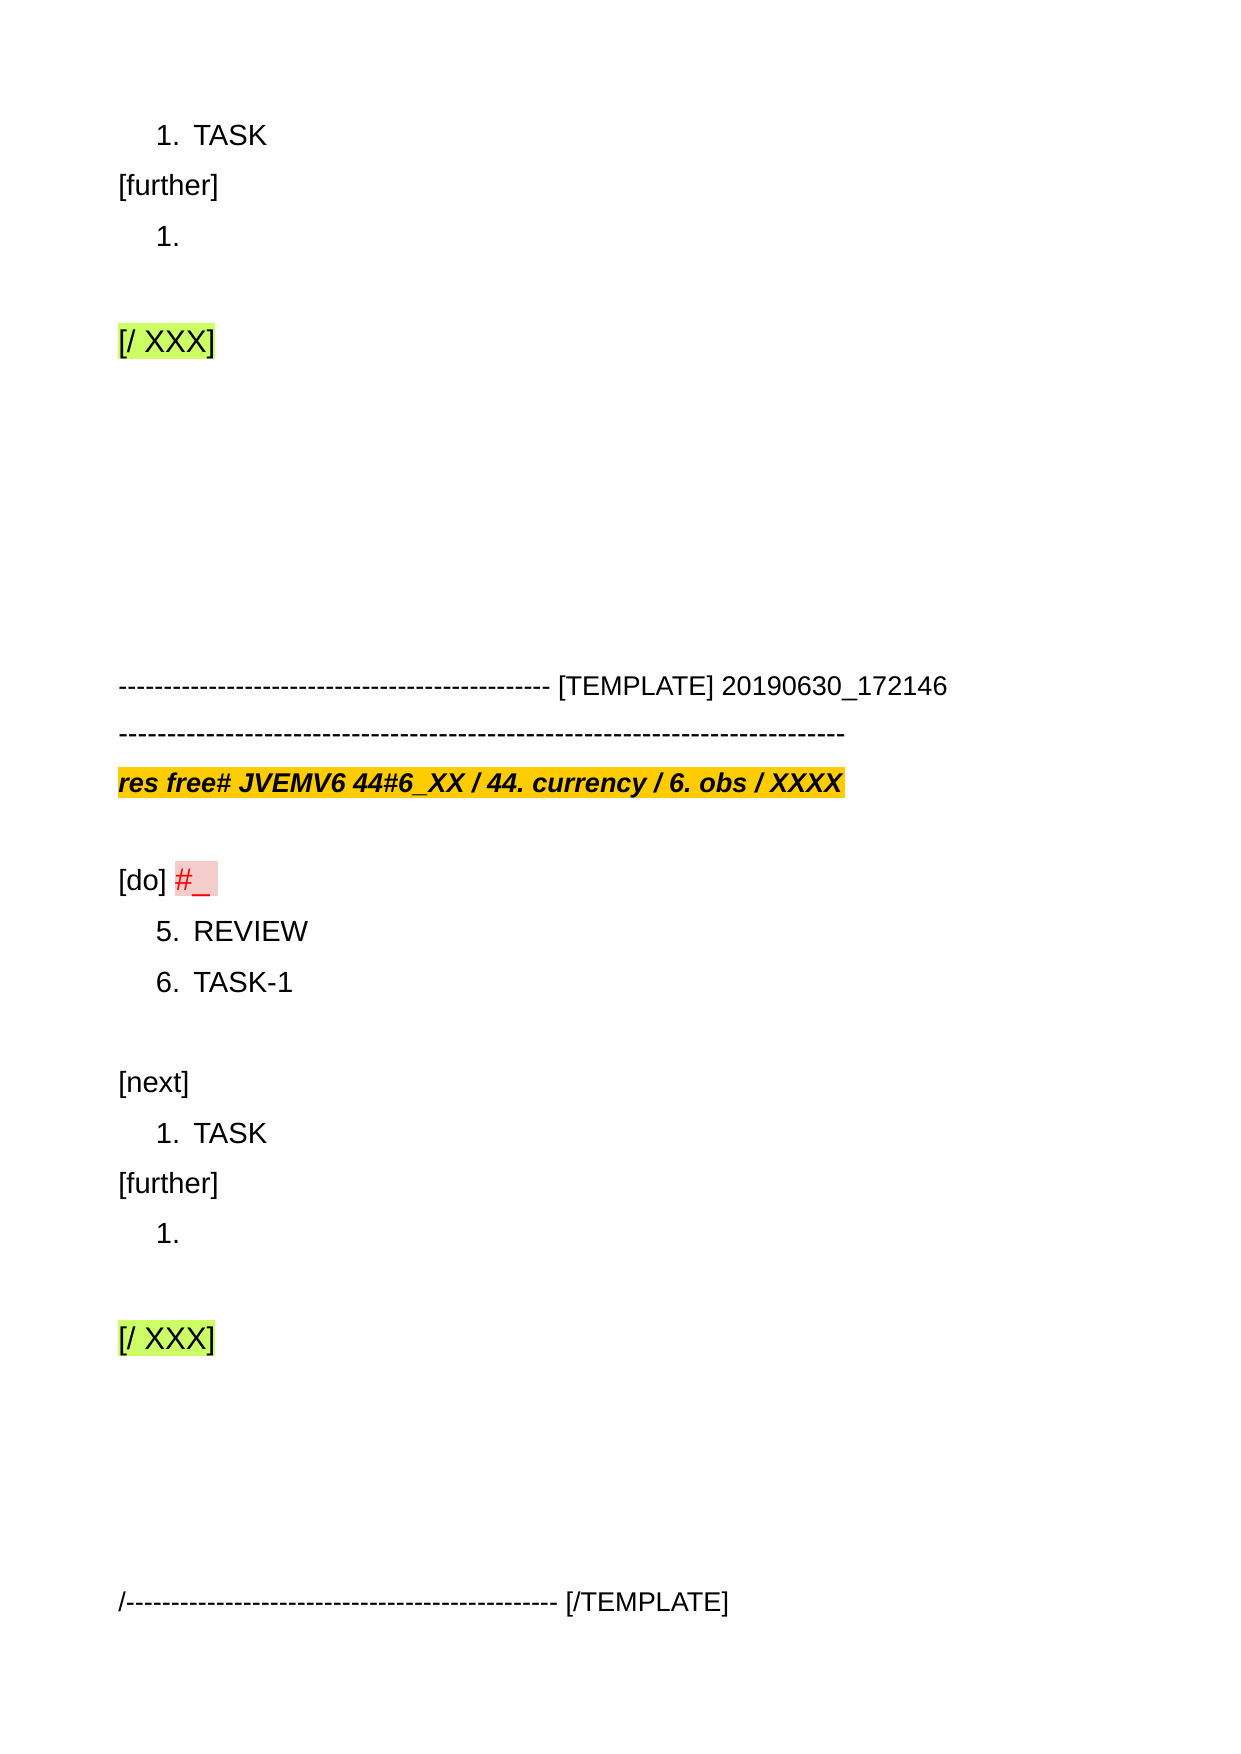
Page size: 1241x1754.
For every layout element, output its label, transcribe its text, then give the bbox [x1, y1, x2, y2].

text /------------------------------------------------ [/TEMPLATE] [118, 1586, 1122, 1617]
text [further] [118, 1166, 1122, 1199]
text ------------------------------------------------ [TEMPLATE] 20190630_172146 [118, 669, 1122, 701]
list TASK-1 [156, 965, 1122, 998]
text res free# JVEMV6 44#6_XX / 44. currency / 6. obs / XXXX [118, 767, 1122, 798]
text --------------------------------------------------------------------------- [118, 716, 1122, 750]
list TASK [156, 1116, 1122, 1149]
text [do] #_ [118, 861, 1122, 896]
text [/ XXX] [118, 1267, 1122, 1356]
text [next] [118, 1065, 1122, 1099]
text [/ XXX] [118, 269, 1122, 359]
text [further] [118, 168, 1122, 202]
list TASK [156, 118, 1122, 152]
list REVIEW [156, 914, 1122, 948]
